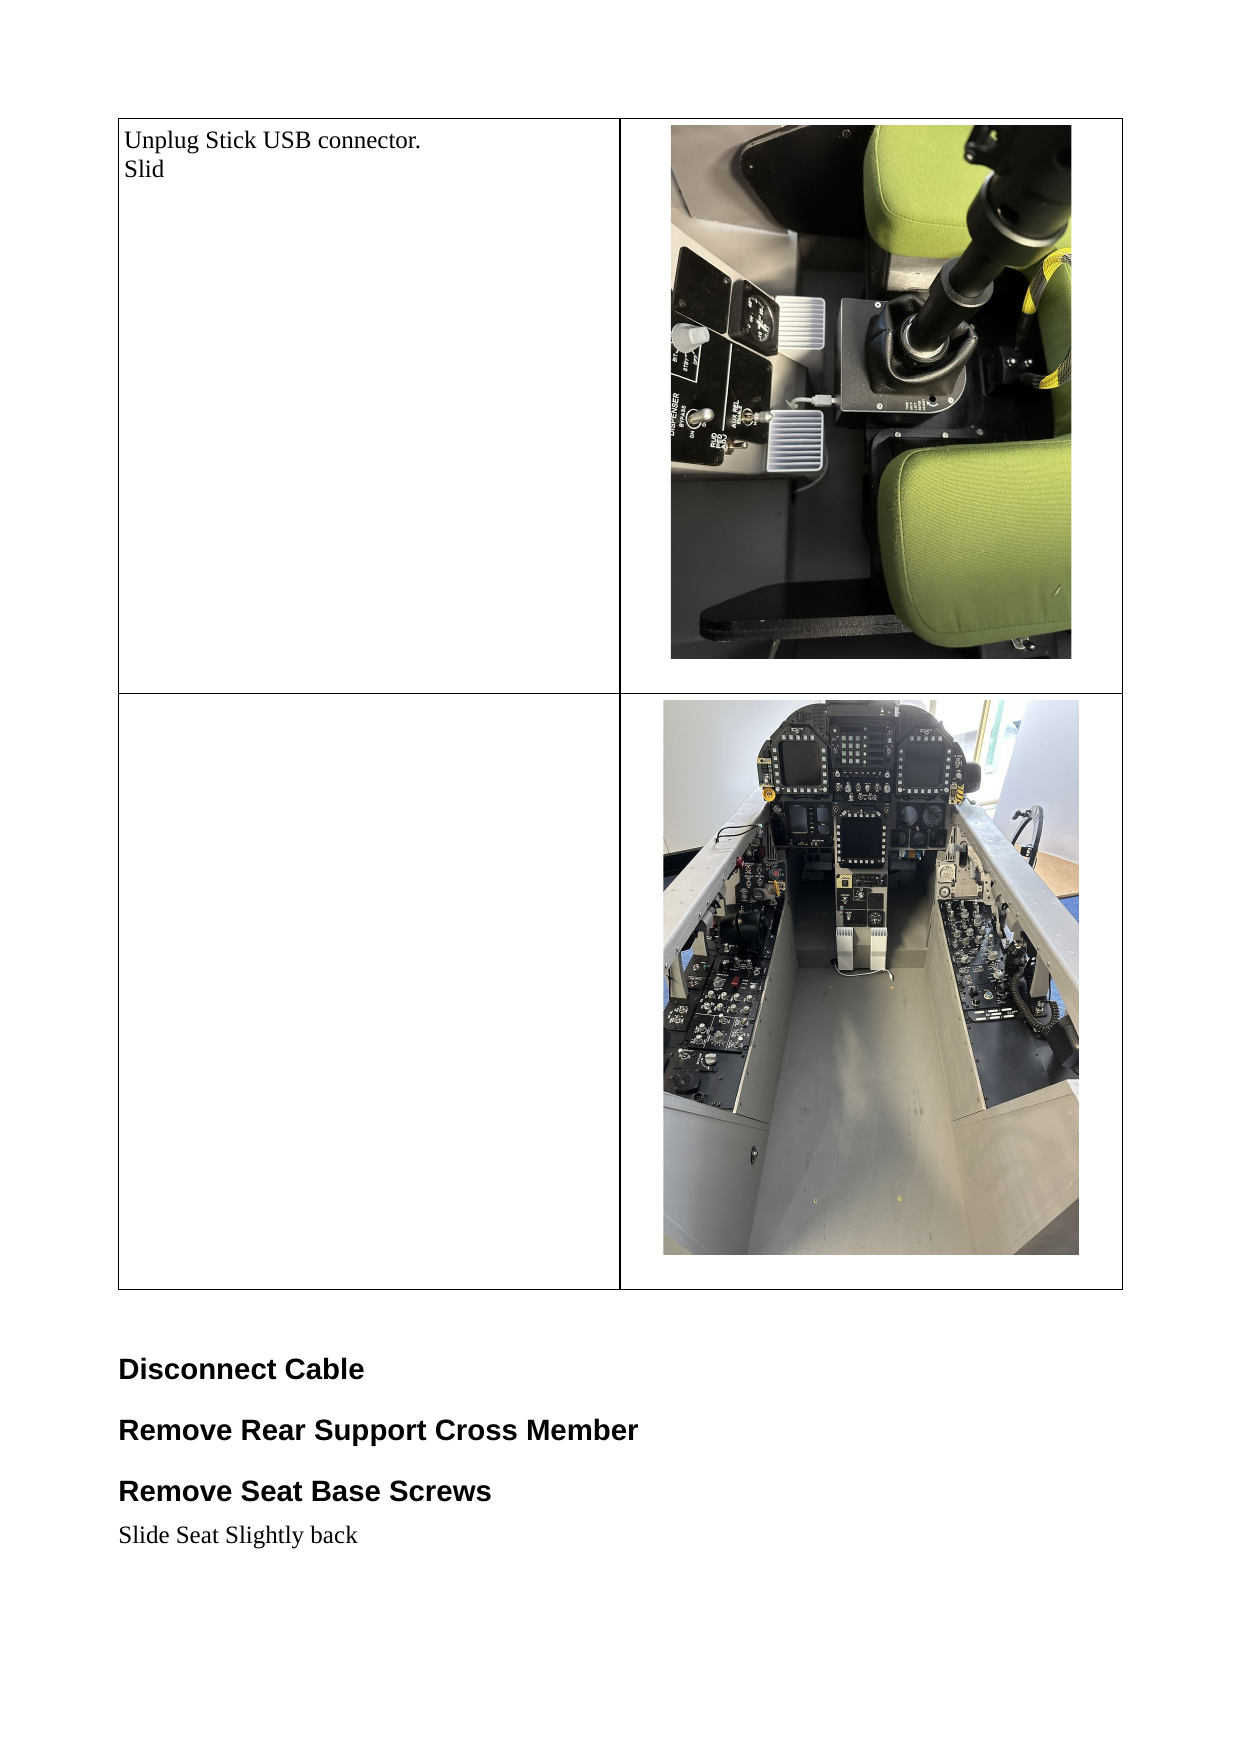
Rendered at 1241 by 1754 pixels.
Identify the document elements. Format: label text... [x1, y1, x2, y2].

picture [663, 700, 1079, 1255]
subtitle Remove Seat Base Screws [118, 1474, 1122, 1507]
text Slide Seat Slightly back [118, 1520, 1122, 1549]
subtitle Remove Rear Support Cross Member [118, 1413, 1122, 1447]
picture [670, 125, 1072, 659]
subtitle Disconnect Cable [118, 1352, 1122, 1386]
table_cell [621, 694, 1122, 1289]
table_cell [621, 119, 1122, 693]
table_cell [119, 694, 619, 1289]
table_cell Unplug Stick USB connector. Slid [119, 119, 619, 693]
